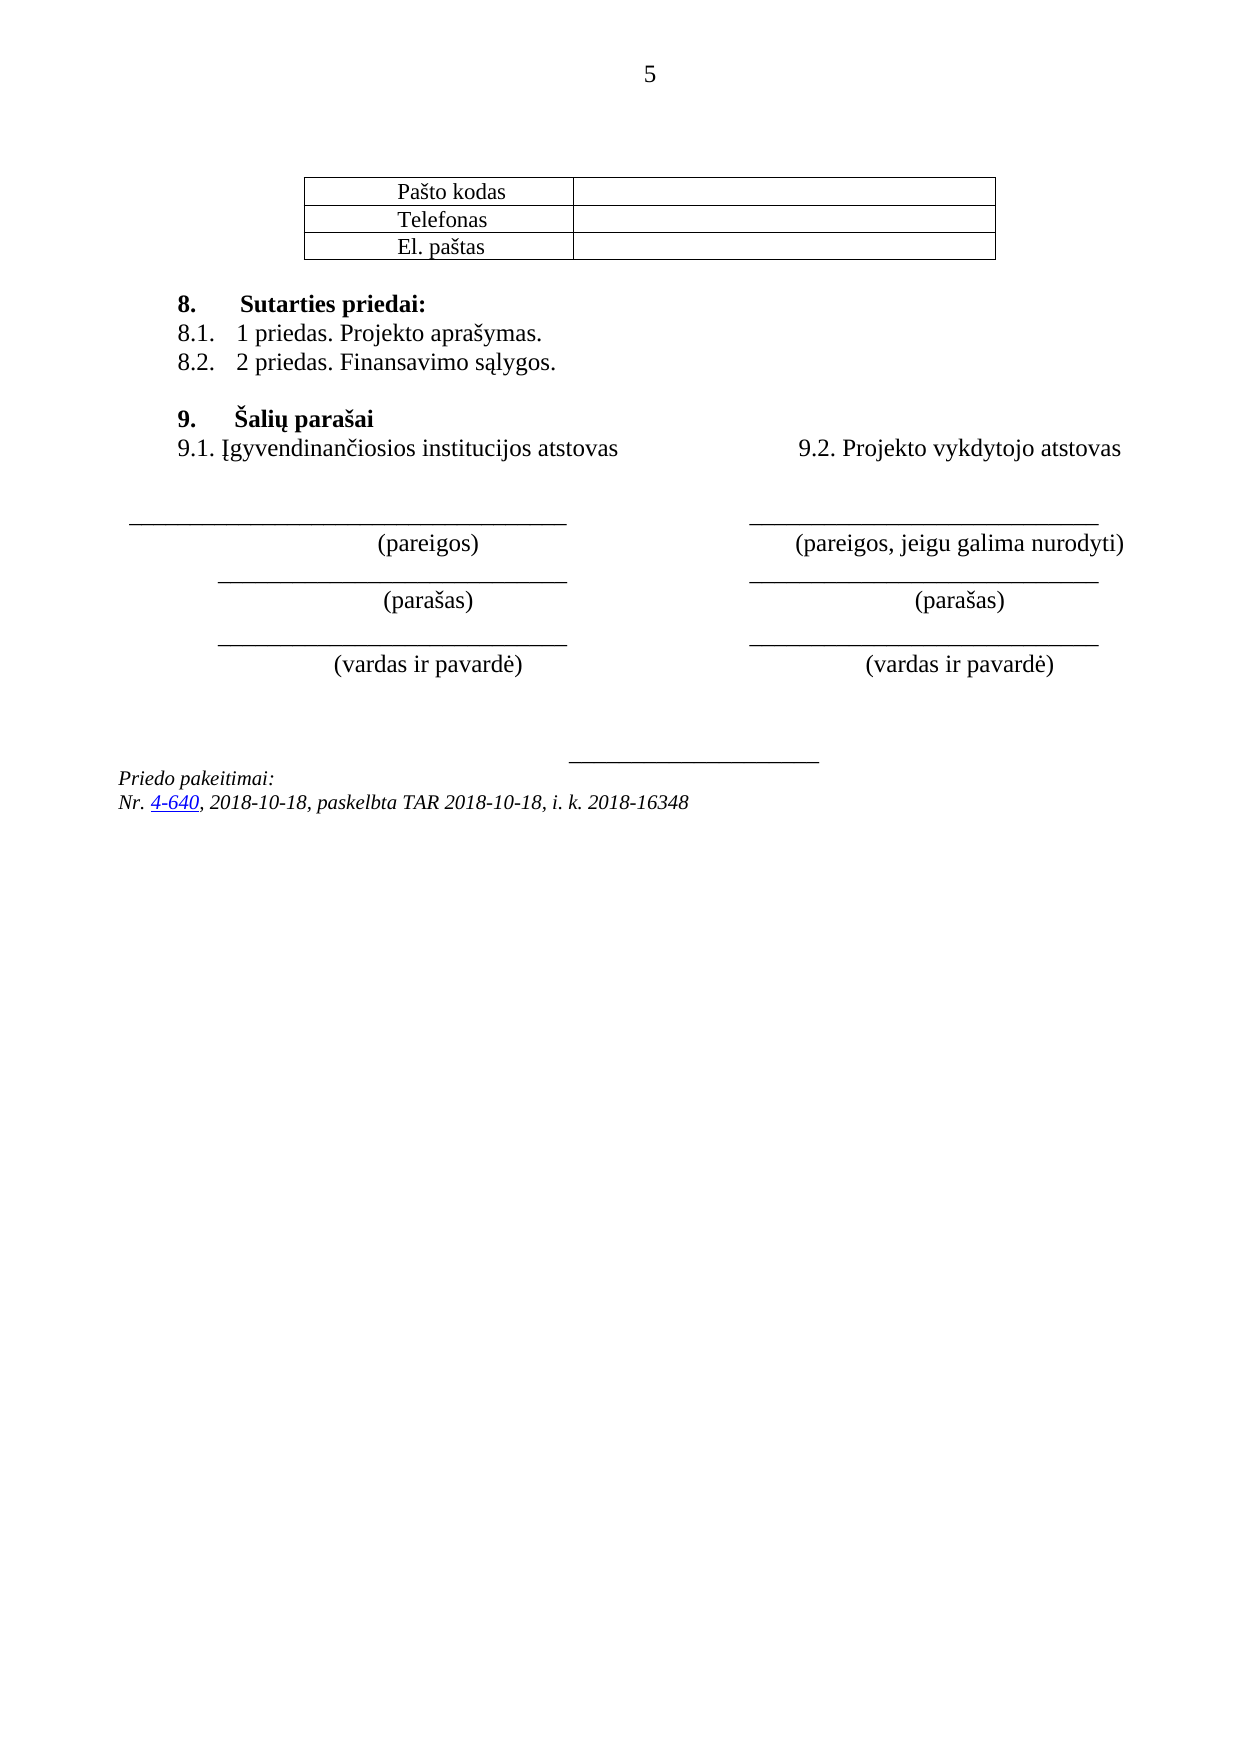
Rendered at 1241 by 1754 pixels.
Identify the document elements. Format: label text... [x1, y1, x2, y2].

table_cell (pareigos) [118, 499, 649, 557]
table_cell Telefonas [305, 206, 573, 232]
table_cell Pašto kodas [305, 178, 573, 204]
text Nr. 4-640, 2018-10-18, paskelbta TAR 2018-10-18, i. k. 2018-16348 [118, 790, 1181, 814]
table_cell (parašas) [118, 557, 649, 620]
text 8.1. 1 priedas. Projekto aprašymas. [118, 318, 1181, 347]
table_cell [574, 233, 995, 259]
text 9. Šalių parašai [118, 404, 1181, 433]
table_cell [118, 466, 649, 499]
table_header 9.1. Įgyvendinančiosios institucijos atstovas [118, 433, 649, 466]
table_cell [574, 206, 995, 232]
table_header 9.2. Projekto vykdytojo atstovas [650, 433, 1181, 466]
text ____________________ [118, 737, 1181, 766]
table_cell [574, 178, 995, 204]
text 8. Sutarties priedai: [118, 289, 1181, 318]
table_cell (vardas ir pavardė) [650, 620, 1181, 708]
text Priedo pakeitimai: [118, 766, 1181, 790]
table_cell (pareigos, jeigu galima nurodyti) [650, 499, 1181, 557]
table_cell El. paštas [305, 233, 573, 259]
table_cell (vardas ir pavardė) [118, 620, 649, 708]
table_cell (parašas) [650, 557, 1181, 620]
table_cell [650, 466, 1181, 499]
text 8.2. 2 priedas. Finansavimo sąlygos. [118, 347, 1181, 375]
